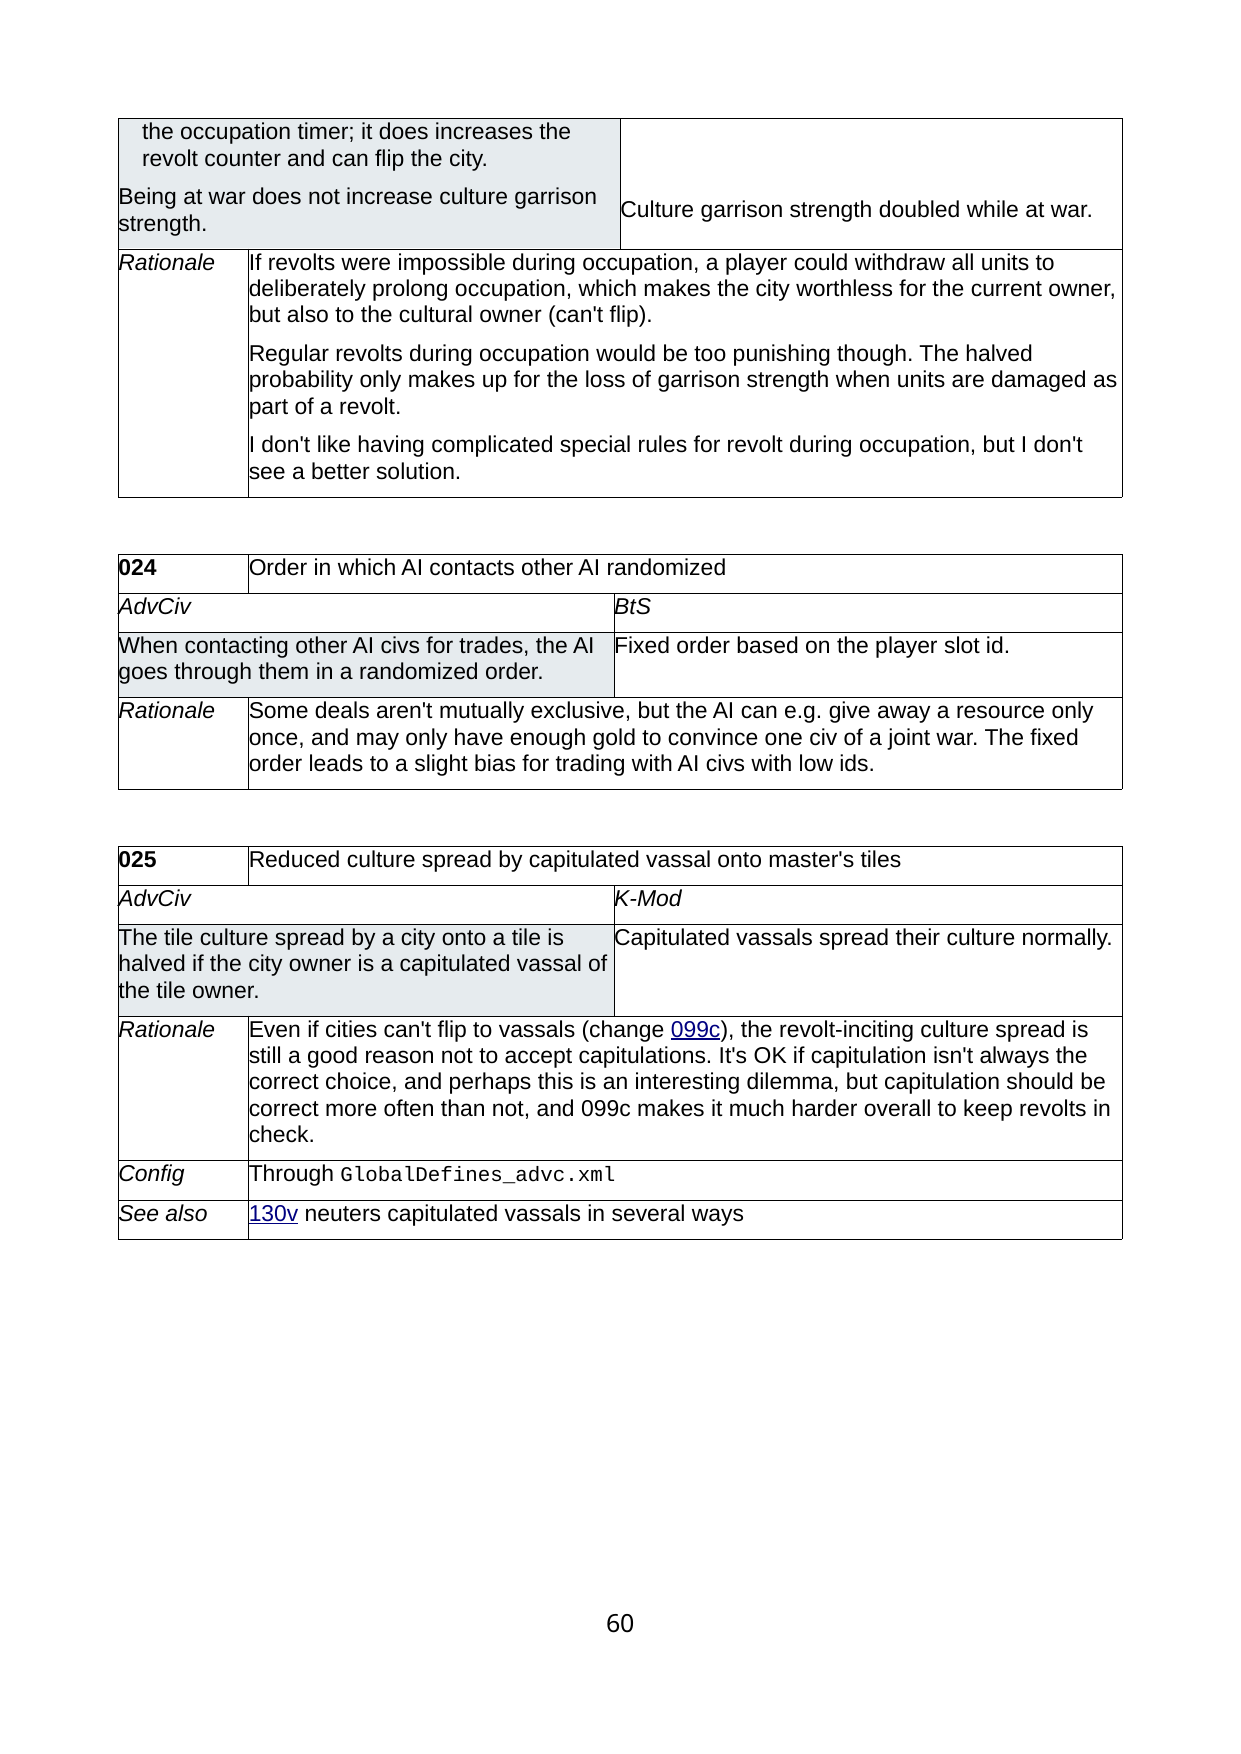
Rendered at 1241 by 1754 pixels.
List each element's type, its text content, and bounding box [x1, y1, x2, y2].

table_cell K-Mod [615, 886, 1122, 924]
table_cell Rationale [119, 1017, 248, 1160]
table_cell Fixed order based on the player slot id. [615, 633, 1122, 697]
table_cell Rationale [119, 698, 248, 789]
table_header 025 [119, 847, 248, 885]
table_cell AdvCiv [119, 886, 614, 924]
table_cell Even if cities can't flip to vassals (change 099c), the revolt-inciting culture spread is still a good reason not to accept capitulations. It's OK if capitulation isn't always the correct choice, and perhaps this is an interesting dilemma, but capitulation should be correct more often than not, and 099c makes it much harder overall to keep revolts in check. [249, 1017, 1122, 1160]
table_cell Rationale [119, 250, 248, 497]
table_cell Through GlobalDefines_advc.xml [249, 1161, 1122, 1200]
table_cell If revolts were impossible during occupation, a player could withdraw all units to deliberately prolong occupation, which makes the city worthless for the current owner, but also to the cultural owner (can't flip). Regular revolts during occupation would be too punishing though. The halved probability only makes up for the loss of garrison strength when units are damaged as part of a revolt. I don't like having complicated special rules for revolt during occupation, but I don't see a better solution. [249, 250, 1122, 497]
table_header Reduced culture spread by capitulated vassal onto master's tiles [249, 847, 1122, 885]
table_cell Culture garrison strength doubled while at war. [621, 119, 1122, 248]
table_cell AdvCiv [119, 594, 614, 632]
table_cell See also [119, 1201, 248, 1239]
table_cell BtS [615, 594, 1122, 632]
table_cell the occupation timer; it does increases the revolt counter and can flip the city. Being at war does not increase culture garrison strength. [119, 119, 620, 248]
table_cell Some deals aren't mutually exclusive, but the AI can e.g. give away a resource only once, and may only have enough gold to convince one civ of a joint war. The fixed order leads to a slight bias for trading with AI civs with low ids. [249, 698, 1122, 789]
table_header Order in which AI contacts other AI randomized [249, 555, 1122, 593]
table_header 024 [119, 555, 248, 593]
table_cell 130v neuters capitulated vassals in several ways [249, 1201, 1122, 1239]
table_cell Config [119, 1161, 248, 1200]
table_cell When contacting other AI civs for trades, the AI goes through them in a randomized order. [119, 633, 614, 697]
table_cell The tile culture spread by a city onto a tile is halved if the city owner is a capitulated vassal of the tile owner. [119, 925, 614, 1016]
table_cell Capitulated vassals spread their culture normally. [615, 925, 1122, 1016]
